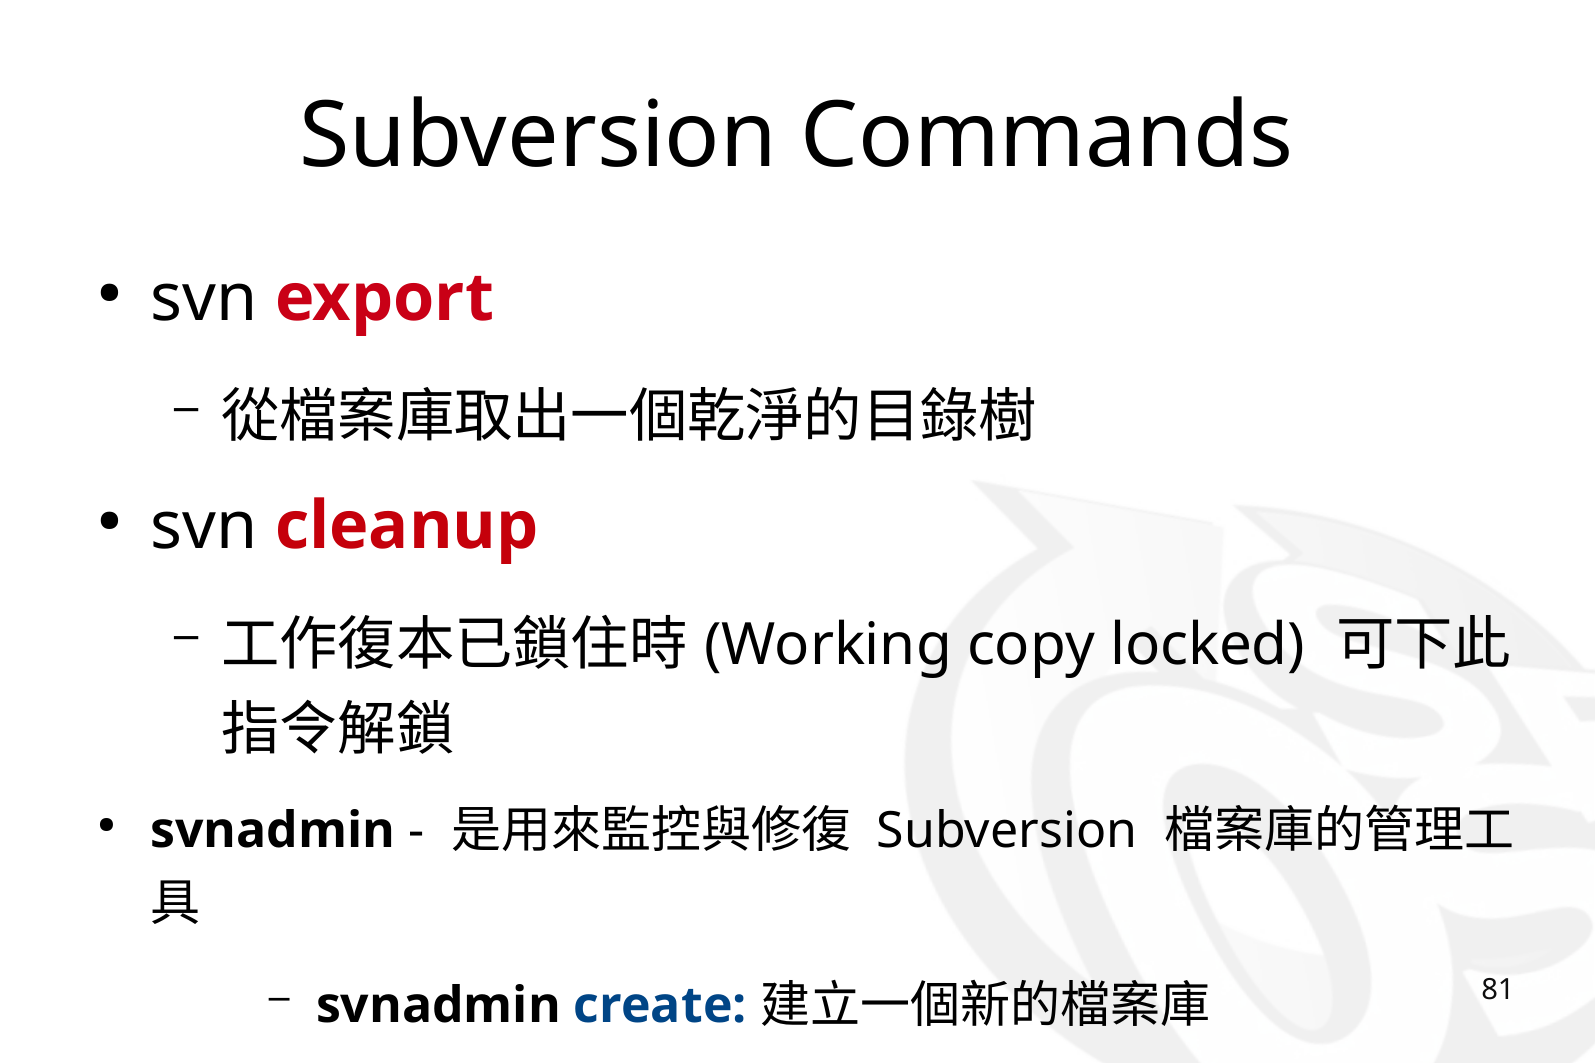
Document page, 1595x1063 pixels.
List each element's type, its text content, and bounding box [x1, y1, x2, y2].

title Subversion Commands [79, 42, 1515, 220]
list svn export 從檔案庫取出一個乾淨的目錄樹 svn cleanup 工作復本已鎖住時(Working copy locked) 可下此指令解鎖 svnadmin - 是用來監控與修復 Subversion 檔案庫的管理工具 svnadmin create:建立一個新的檔案庫 svnadmin help -協助 [79, 248, 1515, 1063]
